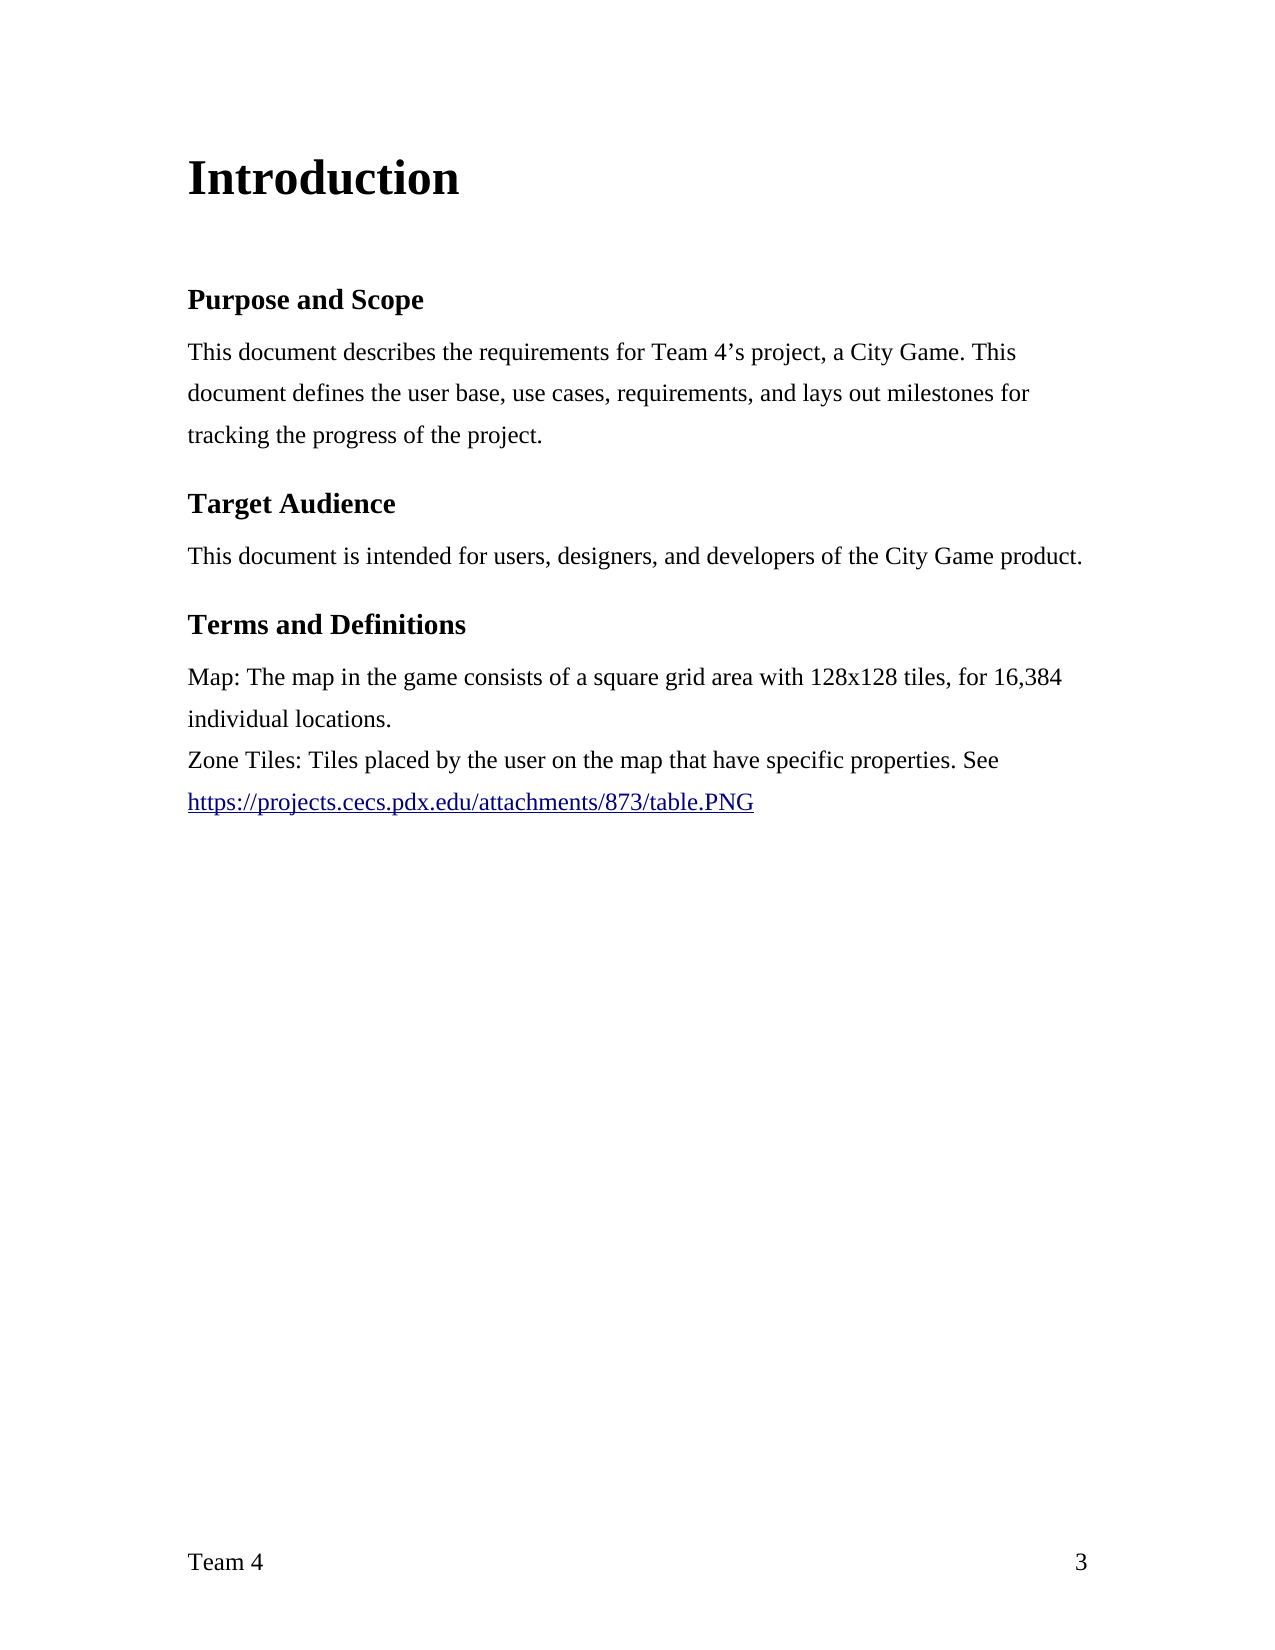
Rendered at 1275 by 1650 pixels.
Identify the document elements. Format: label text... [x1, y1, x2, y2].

text This document is intended for users, designers, and developers of the City Game product. [187, 542, 1087, 570]
subtitle Target Audience [187, 487, 1087, 520]
subtitle Introduction [187, 150, 1087, 205]
text Zone Tiles: Tiles placed by the user on the map that have specific properties. See https://projects.cecs.pdx.edu/attachments/873/table.PNG [187, 747, 1087, 816]
text Map: The map in the game consists of a square grid area with 128x128 tiles, for 16,384 individual locations. [187, 663, 1087, 733]
subtitle Terms and Definitions [187, 609, 1087, 641]
text This document describes the requirements for Team 4’s project, a City Game. This document defines the user base, use cases, requirements, and lays out milestones for tracking the progress of the project. [187, 338, 1087, 449]
subtitle Purpose and Scope [187, 283, 1087, 315]
